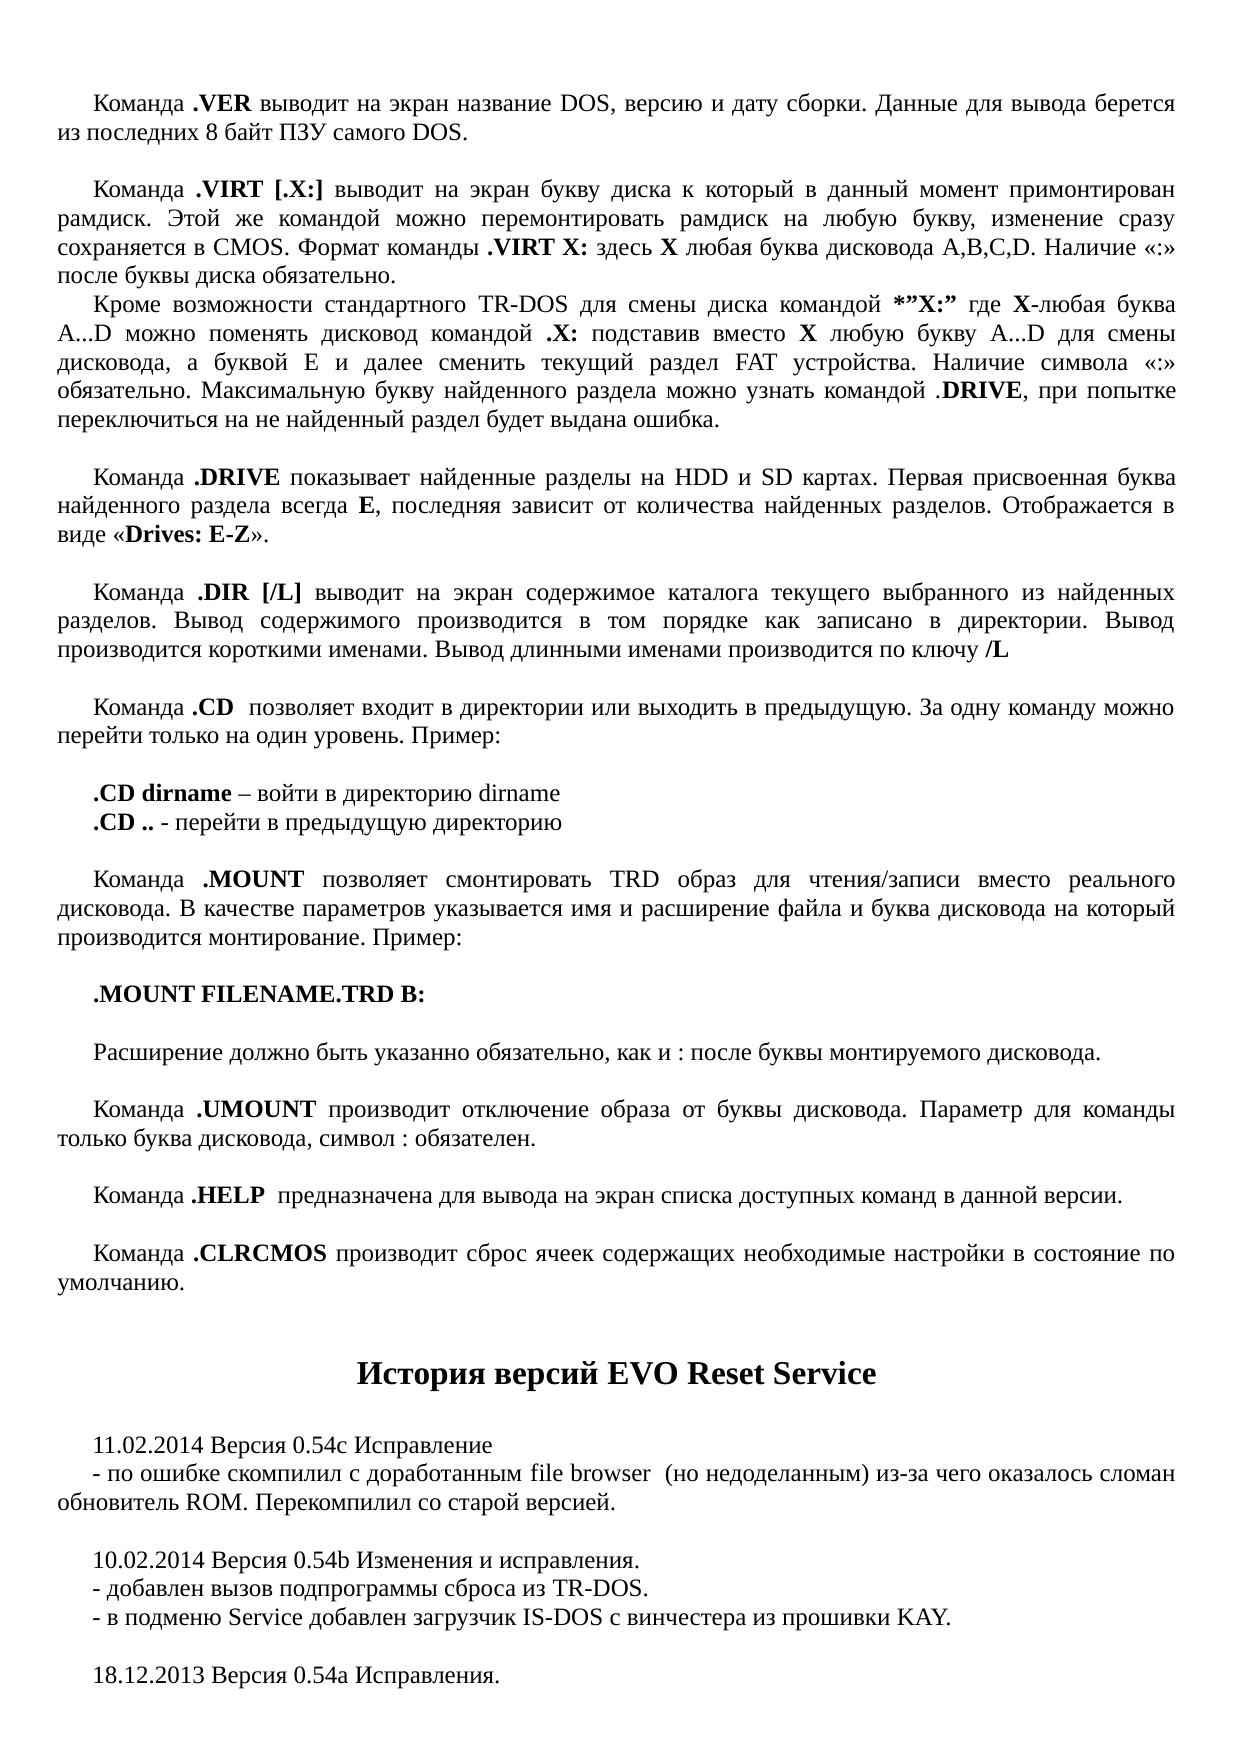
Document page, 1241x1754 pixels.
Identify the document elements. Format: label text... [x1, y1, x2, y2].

text .MOUNT FILENAME.TRD B: [57, 979, 1176, 1008]
text 18.12.2013 Версия 0.54a Исправления. [57, 1660, 1176, 1688]
text Команда .CD позволяет входит в директории или выходить в предыдущую. За одну команду можно перейти только на один уровень. Пример: [57, 692, 1176, 749]
text Команда .MOUNT позволяет смонтировать TRD образ для чтения/записи вместо реального дисковода. В качестве параметров указывается имя и расширение файла и буква дисковода на который производится монтирование. Пример: [57, 864, 1176, 951]
text - по ошибке скомпилил с доработанным file browser (но недоделанным) из-за чего оказалось сломан обновитель ROM. Перекомпилил со старой версией. [57, 1458, 1176, 1516]
text Команда .CLRCMOS производит сброс ячеек содержащих необходимые настройки в состояние по умолчанию. [57, 1238, 1176, 1296]
text 10.02.2014 Версия 0.54b Изменения и исправления. [57, 1545, 1176, 1573]
text .CD dirname – войти в директорию dirname [57, 778, 1176, 807]
text - в подменю Service добавлен загрузчик IS-DOS с винчестера из прошивки KAY. [57, 1602, 1176, 1631]
text .CD .. - перейти в предыдущую директорию [57, 807, 1176, 836]
text Расширение должно быть указанно обязательно, как и : после буквы монтируемого дисковода. [57, 1037, 1176, 1066]
text Команда .UMOUNT производит отключение образа от буквы дисковода. Параметр для команды только буква дисковода, символ : обязателен. [57, 1094, 1176, 1152]
text История версий EVO Reset Service [57, 1353, 1176, 1391]
text Команда .VIRT [.X:] выводит на экран букву диска к который в данный момент примонтирован рамдиск. Этой же командой можно перемонтировать рамдиск на любую букву, изменение сразу сохраняется в CMOS. Формат команды .VIRT X: здесь X любая буква дисковода A,B,C,D. Наличие «:» после буквы диска обязательно. [57, 174, 1176, 289]
text Команда .DRIVE показывает найденные разделы на HDD и SD картах. Первая присвоенная буква найденного раздела всегда E, последняя зависит от количества найденных разделов. Отображается в виде «Drives: E-Z». [57, 462, 1176, 548]
text Команда .HELP предназначена для вывода на экран списка доступных команд в данной версии. [57, 1181, 1176, 1209]
text - добавлен вызов подпрограммы сброса из TR-DOS. [57, 1573, 1176, 1602]
text Команда .DIR [/L] выводит на экран содержимое каталога текущего выбранного из найденных разделов. Вывод содержимого производится в том порядке как записано в директории. Вывод производится короткими именами. Вывод длинными именами производится по ключу /L [57, 577, 1176, 663]
text Кроме возможности стандартного TR-DOS для смены диска командой *”X:” где X-любая буква A...D можно поменять дисковод командой .X: подставив вместо X любую букву A...D для смены дисковода, а буквой E и далее сменить текущий раздел FAT устройства. Наличие символа «:» обязательно. Максимальную букву найденного раздела можно узнать командой .DRIVE, при попытке переключиться на не найденный раздел будет выдана ошибка. [57, 289, 1176, 433]
text 11.02.2014 Версия 0.54c Исправление [57, 1430, 1176, 1458]
text Команда .VER выводит на экран название DOS, версию и дату сборки. Данные для вывода берется из последних 8 байт ПЗУ самого DOS. [57, 88, 1176, 146]
